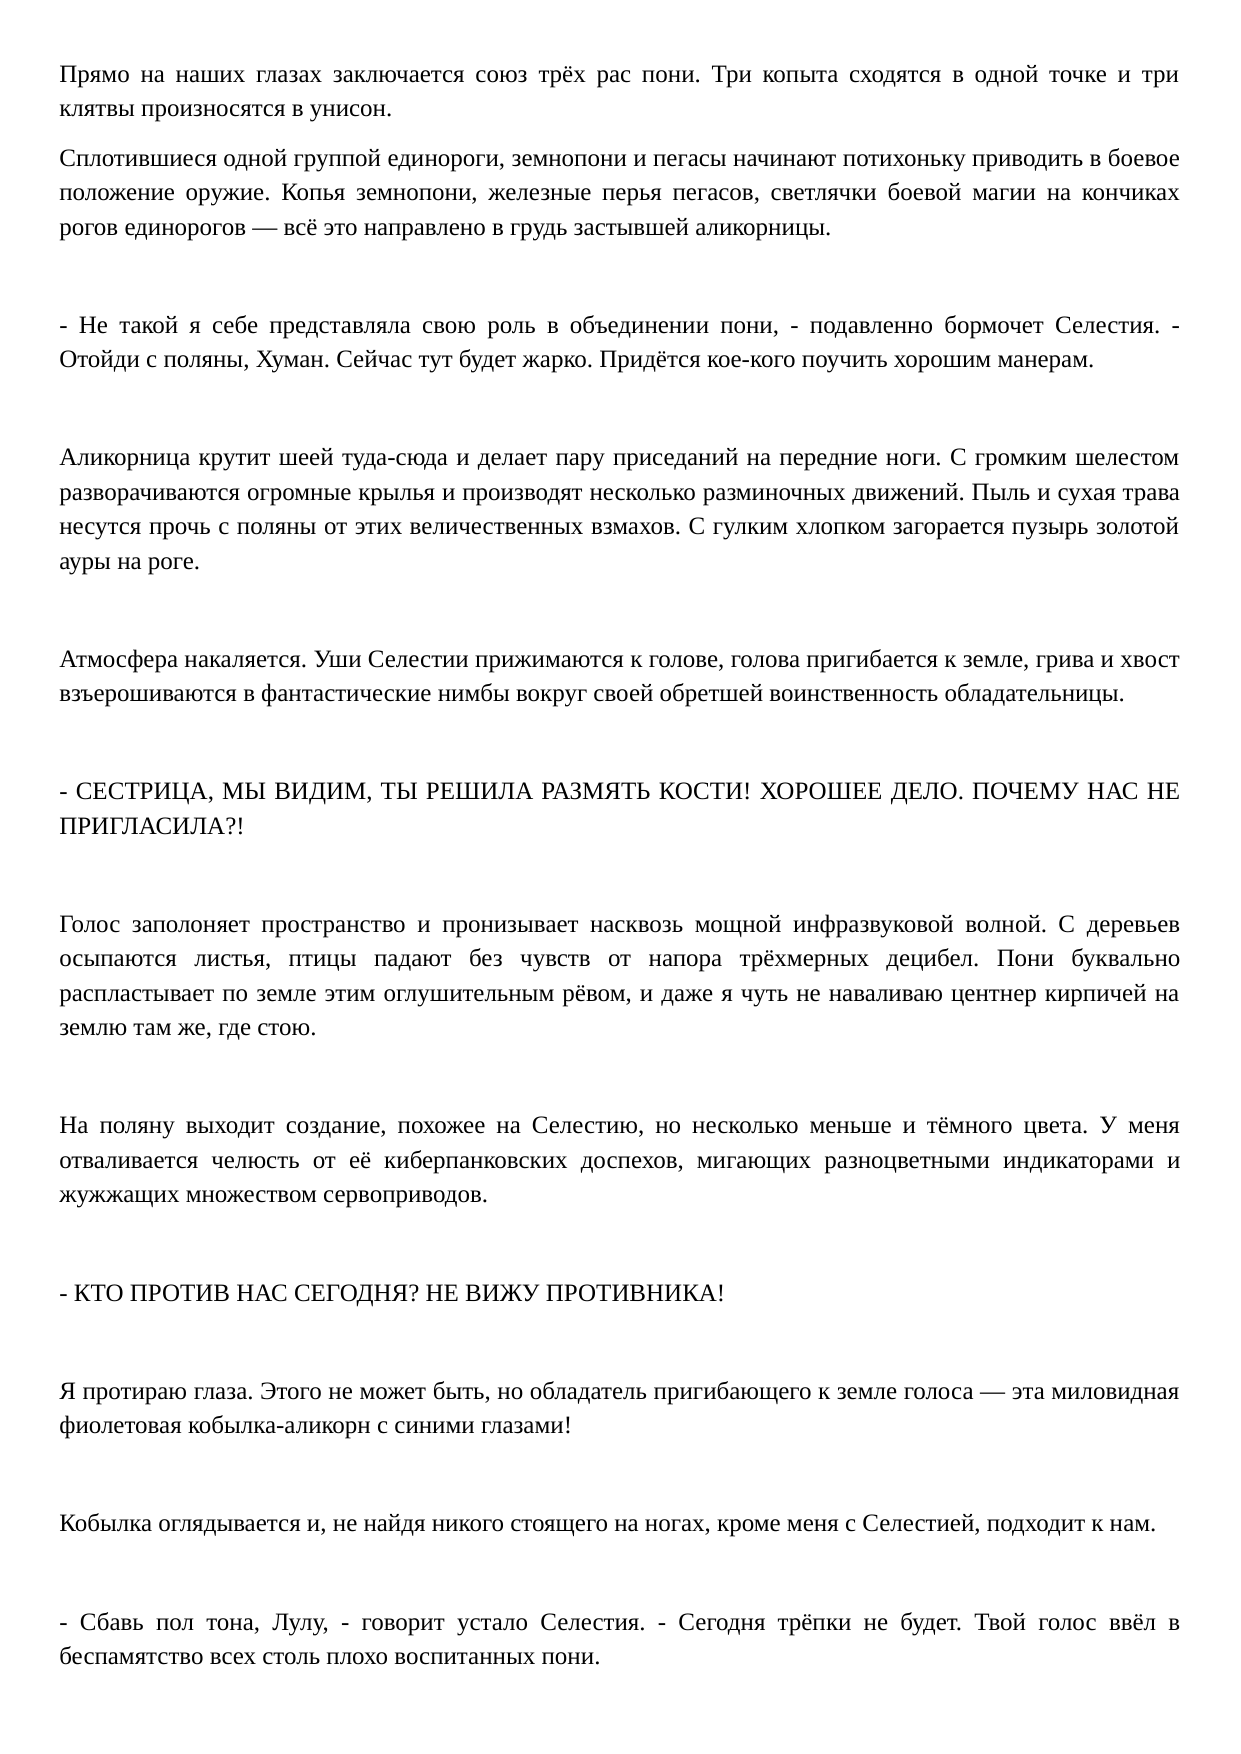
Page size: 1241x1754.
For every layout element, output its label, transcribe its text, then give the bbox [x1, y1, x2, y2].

text - СЕСТРИЦА, МЫ ВИДИМ, ТЫ РЕШИЛА РАЗМЯТЬ КОСТИ! ХОРОШЕЕ ДЕЛО. ПОЧЕМУ НАС НЕ ПРИГЛАСИЛА?! [59, 776, 1181, 840]
text Я протираю глаза. Этого не может быть, но обладатель пригибающего к земле голоса — эта миловидная фиолетовая кобылка-аликорн с синими глазами! [59, 1376, 1181, 1439]
text Атмосфера накаляется. Уши Селестии прижимаются к голове, голова пригибается к земле, грива и хвост взъерошиваются в фантастические нимбы вокруг своей обретшей воинственность обладательницы. [59, 644, 1181, 707]
text Сплотившиеся одной группой единороги, земнопони и пегасы начинают потихоньку приводить в боевое положение оружие. Копья земнопони, железные перья пегасов, светлячки боевой магии на кончиках рогов единорогов — всё это направлено в грудь застывшей аликорницы. [59, 143, 1181, 240]
text - Не такой я себе представляла свою роль в объединении пони, - подавленно бормочет Селестия. - Отойди с поляны, Хуман. Сейчас тут будет жарко. Придётся кое-кого поучить хорошим манерам. [59, 310, 1181, 373]
text - КТО ПРОТИВ НАС СЕГОДНЯ? НЕ ВИЖУ ПРОТИВНИКА! [59, 1278, 1181, 1306]
text - Сбавь пол тона, Лулу, - говорит устало Селестия. - Сегодня трёпки не будет. Твой голос ввёл в беспамятство всех столь плохо воспитанных пони. [59, 1607, 1181, 1670]
text На поляну выходит создание, похожее на Селестию, но несколько меньше и тёмного цвета. У меня отваливается челюсть от её киберпанковских доспехов, мигающих разноцветными индикаторами и жужжащих множеством сервоприводов. [59, 1111, 1181, 1208]
text Кобылка оглядывается и, не найдя никого стоящего на ногах, кроме меня с Селестией, подходит к нам. [59, 1508, 1181, 1537]
text Аликорница крутит шеей туда-сюда и делает пару приседаний на передние ноги. С громким шелестом разворачиваются огромные крылья и производят несколько разминочных движений. Пыль и сухая трава несутся прочь с поляны от этих величественных взмахов. С гулким хлопком загорается пузырь золотой ауры на роге. [59, 442, 1181, 574]
text Голос заполоняет пространство и пронизывает насквозь мощной инфразвуковой волной. С деревьев осыпаются листья, птицы падают без чувств от напора трёхмерных децибел. Пони буквально распластывает по земле этим оглушительным рёвом, и даже я чуть не наваливаю центнер кирпичей на землю там же, где стою. [59, 909, 1181, 1041]
text Прямо на наших глазах заключается союз трёх рас пони. Три копыта сходятся в одной точке и три клятвы произносятся в унисон. [59, 59, 1181, 122]
